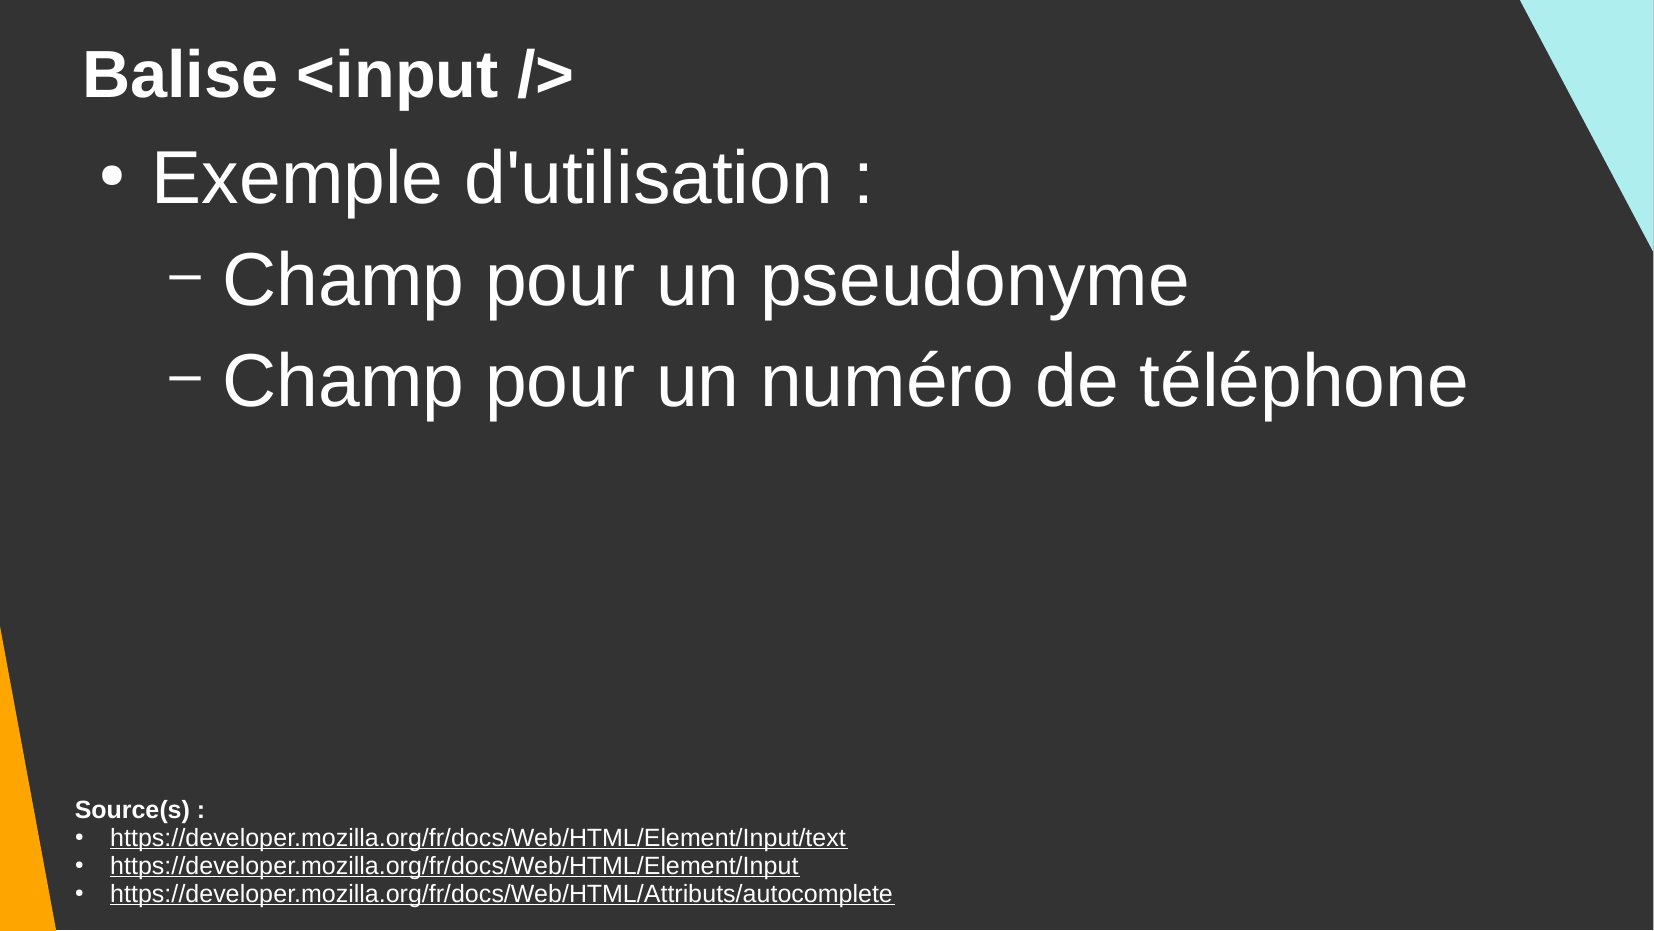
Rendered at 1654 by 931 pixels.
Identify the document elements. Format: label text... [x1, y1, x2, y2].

text_box [1519, 0, 1654, 254]
list Exemple d'utilisation : Champ pour un pseudonyme Champ pour un numéro de téléphone [80, 135, 1605, 753]
text_box [0, 626, 57, 931]
text_box Source(s) : https://developer.mozilla.org/fr/docs/Web/HTML/Element/Input/text https://developer.mozilla.org/fr/docs/Web/HTML/Element/Input https://developer.mozilla.org/fr/docs/Web/HTML/Attributs/autocomplete [60, 788, 1546, 931]
title Balise <input /> [82, 37, 1571, 114]
